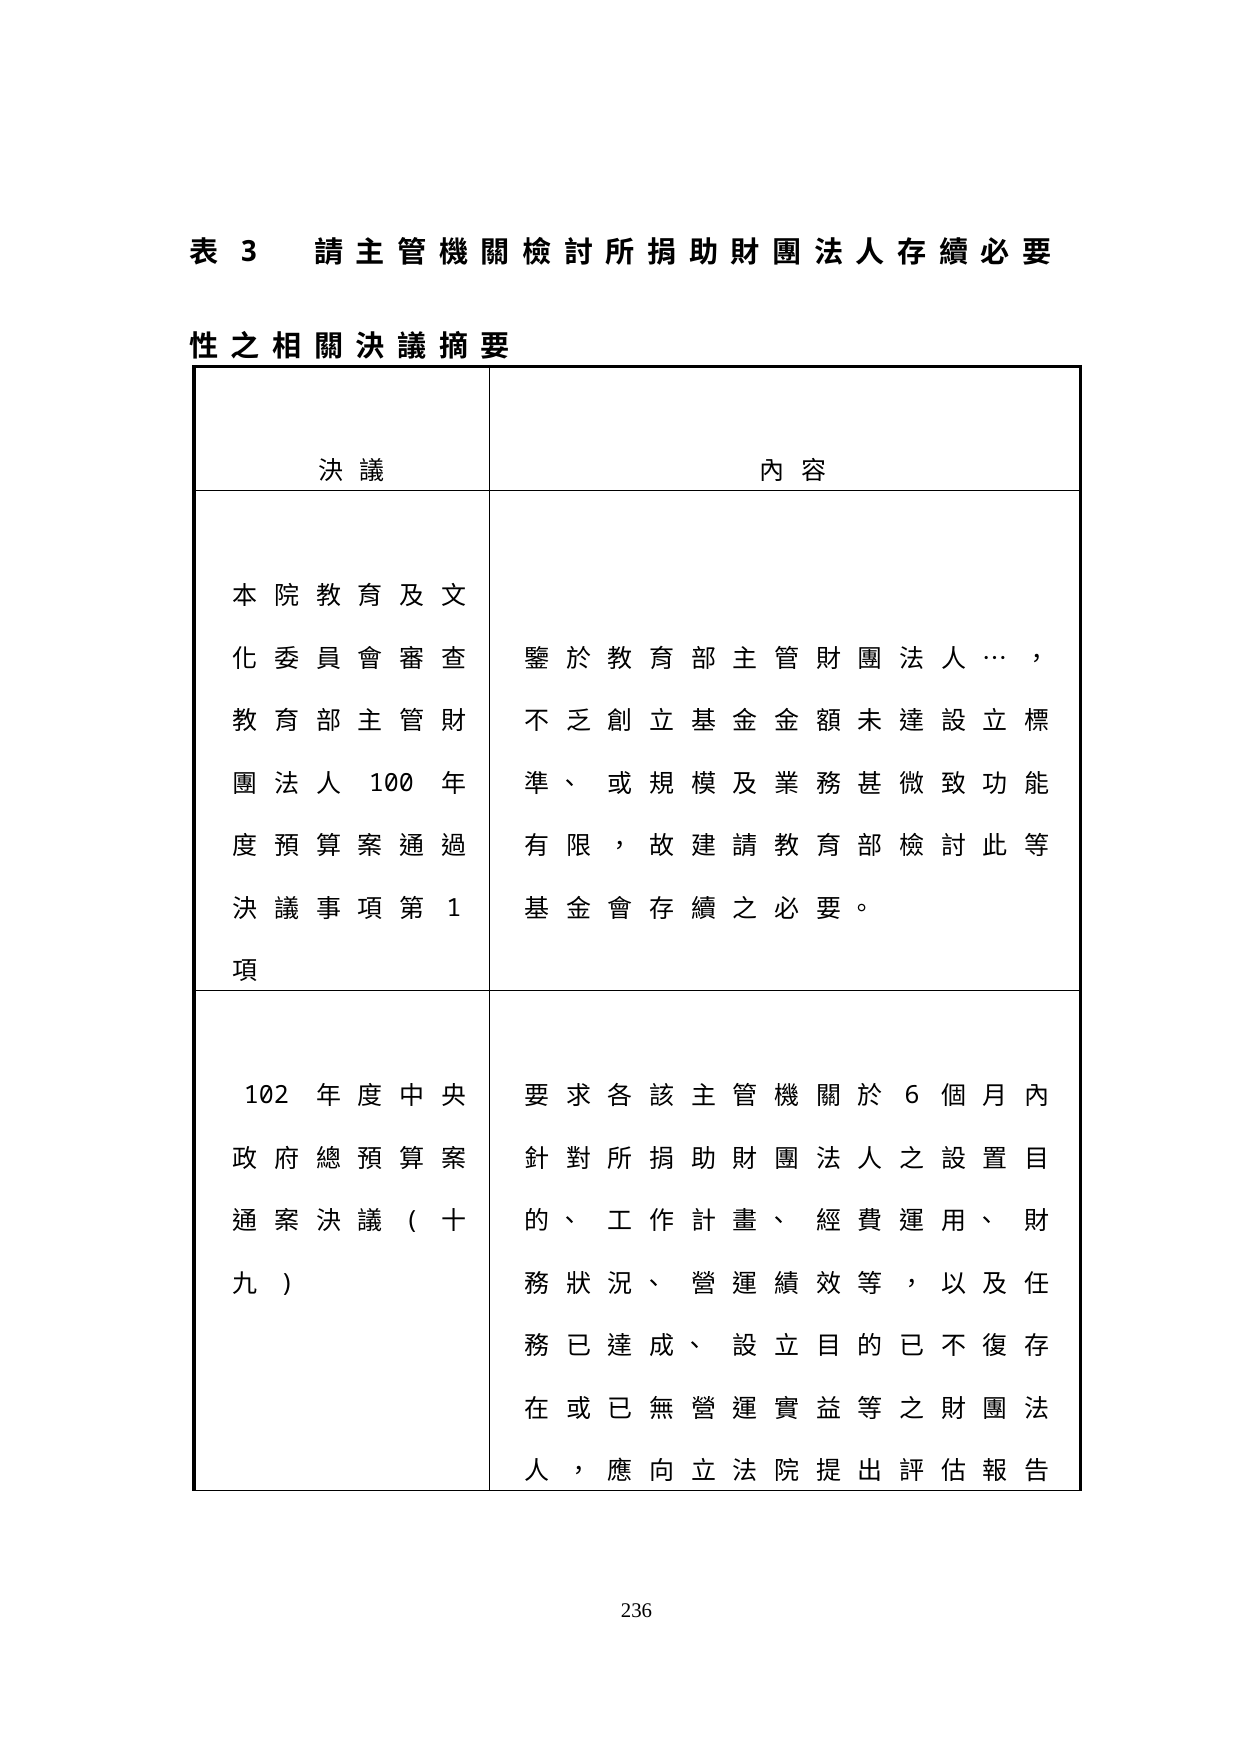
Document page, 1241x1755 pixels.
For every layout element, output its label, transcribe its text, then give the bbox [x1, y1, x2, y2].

text 表3 請主管機關檢討所捐助財團法人存續必要性之相關決議摘要 [183, 177, 1058, 365]
table_header 內容 [490, 368, 1079, 490]
table_cell 本院教育及文化委員會審查教育部主管財團法人100年度預算案通過決議事項第1項 [196, 491, 489, 990]
table_cell 102年度中央政府總預算案通案決議(十九) [196, 991, 489, 1490]
table_cell 要求各該主管機關於6個月內針對所捐助財團法人之設置目的、工作計畫、經費運用、財務狀況、營運績效等，以及任務已達成、設立目的已不復存在或已無營運實益等之財團法人，應向立法院提出評估報告 [490, 991, 1079, 1490]
table_cell 鑒於教育部主管財團法人…，不乏創立基金金額未達設立標準、或規模及業務甚微致功能有限，故建請教育部檢討此等基金會存續之必要。 [490, 491, 1079, 990]
table_header 決議 [196, 368, 489, 490]
